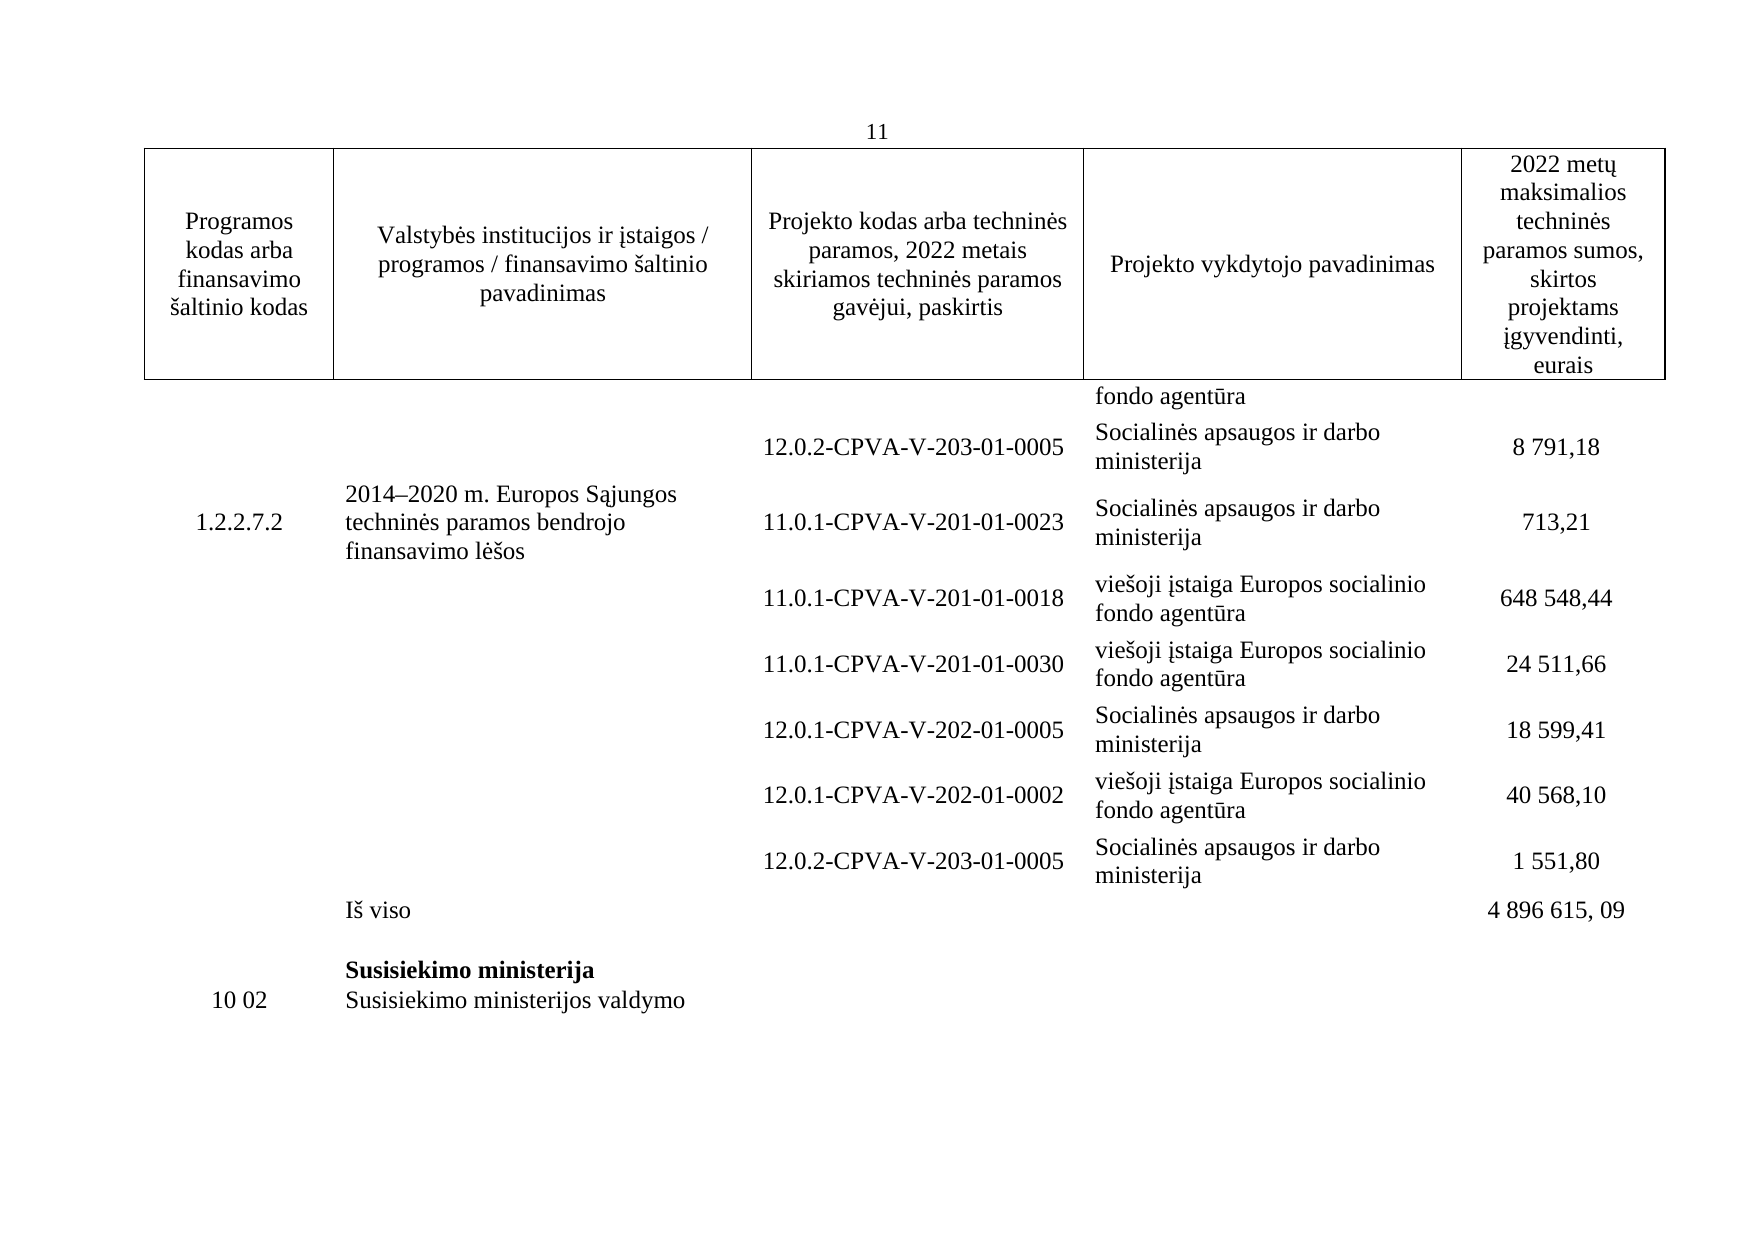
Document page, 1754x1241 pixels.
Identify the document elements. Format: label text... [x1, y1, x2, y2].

table_cell [334, 380, 751, 413]
table_header Valstybės institucijos ir įstaigos / programos / finansavimo šaltinio pavadinimas [334, 149, 751, 379]
table_cell 2014–2020 m. Europos Sąjungos techninės paramos bendrojo finansavimo lėšos [334, 479, 751, 565]
table_cell Socialinės apsaugos ir darbo ministerija [1084, 696, 1461, 762]
table_cell 8 791,18 [1461, 413, 1651, 479]
table_cell [1651, 893, 1665, 926]
table_cell [1651, 479, 1665, 565]
table_cell Socialinės apsaugos ir darbo ministerija [1084, 828, 1461, 893]
table_cell [144, 631, 334, 696]
table_cell [751, 984, 1084, 1016]
table_cell 18 599,41 [1461, 696, 1651, 762]
table_cell 713,21 [1461, 479, 1651, 565]
table_cell viešoji įstaiga Europos socialinio fondo agentūra [1084, 631, 1461, 696]
table_cell 12.0.2-CPVA-V-203-01-0005 [751, 413, 1084, 479]
table_cell [1651, 565, 1665, 631]
table_cell [1651, 984, 1665, 1016]
table_cell Socialinės apsaugos ir darbo ministerija [1084, 479, 1461, 565]
table_cell [334, 565, 751, 631]
table_cell [144, 696, 334, 762]
table_cell [1651, 631, 1665, 696]
table_cell 12.0.1-CPVA-V-202-01-0005 [751, 696, 1084, 762]
table_cell Susisiekimo ministerija [334, 926, 751, 983]
table_cell [334, 631, 751, 696]
table_cell 12.0.1-CPVA-V-202-01-0002 [751, 762, 1084, 827]
table_cell [751, 926, 1084, 983]
table_cell Susisiekimo ministerijos valdymo [334, 984, 751, 1016]
table_cell 12.0.2-CPVA-V-203-01-0005 [751, 828, 1084, 893]
table_cell [1651, 380, 1665, 413]
table_cell [144, 828, 334, 893]
table_cell 40 568,10 [1461, 762, 1651, 827]
table_cell [144, 762, 334, 827]
table_cell 1.2.2.7.2 [144, 479, 334, 565]
table_cell 4 896 615, 09 [1461, 893, 1651, 926]
table_cell [1084, 984, 1461, 1016]
table_cell Socialinės apsaugos ir darbo ministerija [1084, 413, 1461, 479]
table_header Projekto kodas arba techninės paramos, 2022 metais skiriamos techninės paramos gavėjui, paskirtis [752, 149, 1083, 379]
table_cell [334, 413, 751, 479]
table_header 2022 metų maksimalios techninės paramos sumos, skirtos projektams įgyvendinti, eurais [1462, 149, 1664, 379]
table_cell [144, 565, 334, 631]
table_header Programos kodas arba finansavimo šaltinio kodas [145, 149, 333, 379]
table_cell [1651, 762, 1665, 827]
table_cell [334, 762, 751, 827]
table_cell [751, 893, 1084, 926]
table_cell 10 02 [144, 984, 334, 1016]
table_cell viešoji įstaiga Europos socialinio fondo agentūra [1084, 762, 1461, 827]
table_cell [144, 893, 334, 926]
table_cell 11.0.1-CPVA-V-201-01-0030 [751, 631, 1084, 696]
table_cell [1461, 926, 1651, 983]
table_cell [1651, 926, 1665, 983]
table_cell [1084, 926, 1461, 983]
table_cell [334, 828, 751, 893]
table_cell [144, 380, 334, 413]
table_cell 1 551,80 [1461, 828, 1651, 893]
table_cell 24 511,66 [1461, 631, 1651, 696]
table_cell 11.0.1-CPVA-V-201-01-0023 [751, 479, 1084, 565]
table_cell [1651, 696, 1665, 762]
table_cell [144, 926, 334, 983]
table_cell [1084, 893, 1461, 926]
table_cell [1651, 828, 1665, 893]
table_cell [1651, 413, 1665, 479]
table_cell [334, 696, 751, 762]
table_cell [1461, 984, 1651, 1016]
table_cell 11.0.1-CPVA-V-201-01-0018 [751, 565, 1084, 631]
table_cell fondo agentūra [1084, 380, 1461, 413]
table_cell [751, 380, 1084, 413]
table_cell 648 548,44 [1461, 565, 1651, 631]
table_cell [144, 413, 334, 479]
table_cell [1461, 380, 1651, 413]
table_cell viešoji įstaiga Europos socialinio fondo agentūra [1084, 565, 1461, 631]
table_cell Iš viso [334, 893, 751, 926]
table_header Projekto vykdytojo pavadinimas [1084, 149, 1461, 379]
